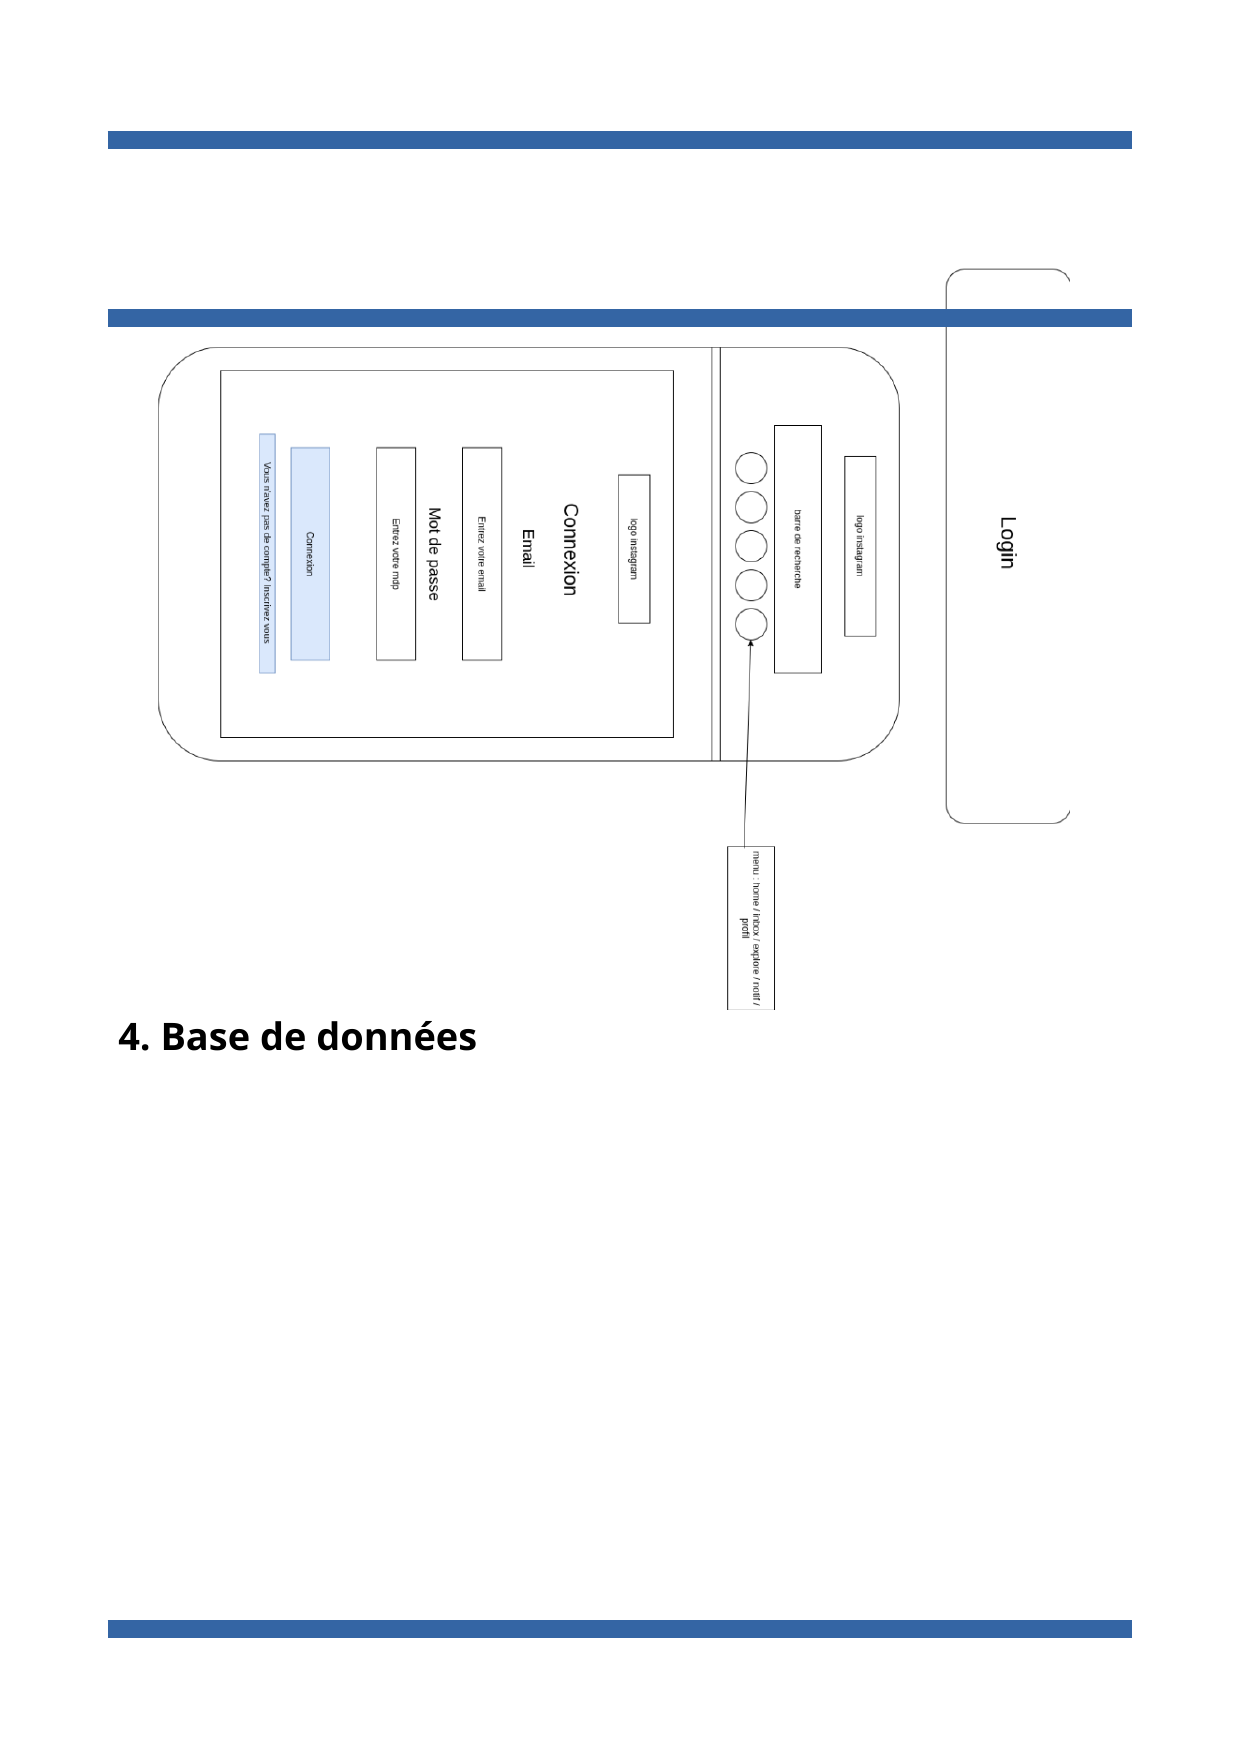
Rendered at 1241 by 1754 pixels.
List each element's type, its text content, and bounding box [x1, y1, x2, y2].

picture [158, 269, 1070, 309]
subtitle [118, 255, 1122, 309]
subtitle 4. Base de données [118, 1010, 1122, 1061]
picture [158, 327, 1070, 1010]
